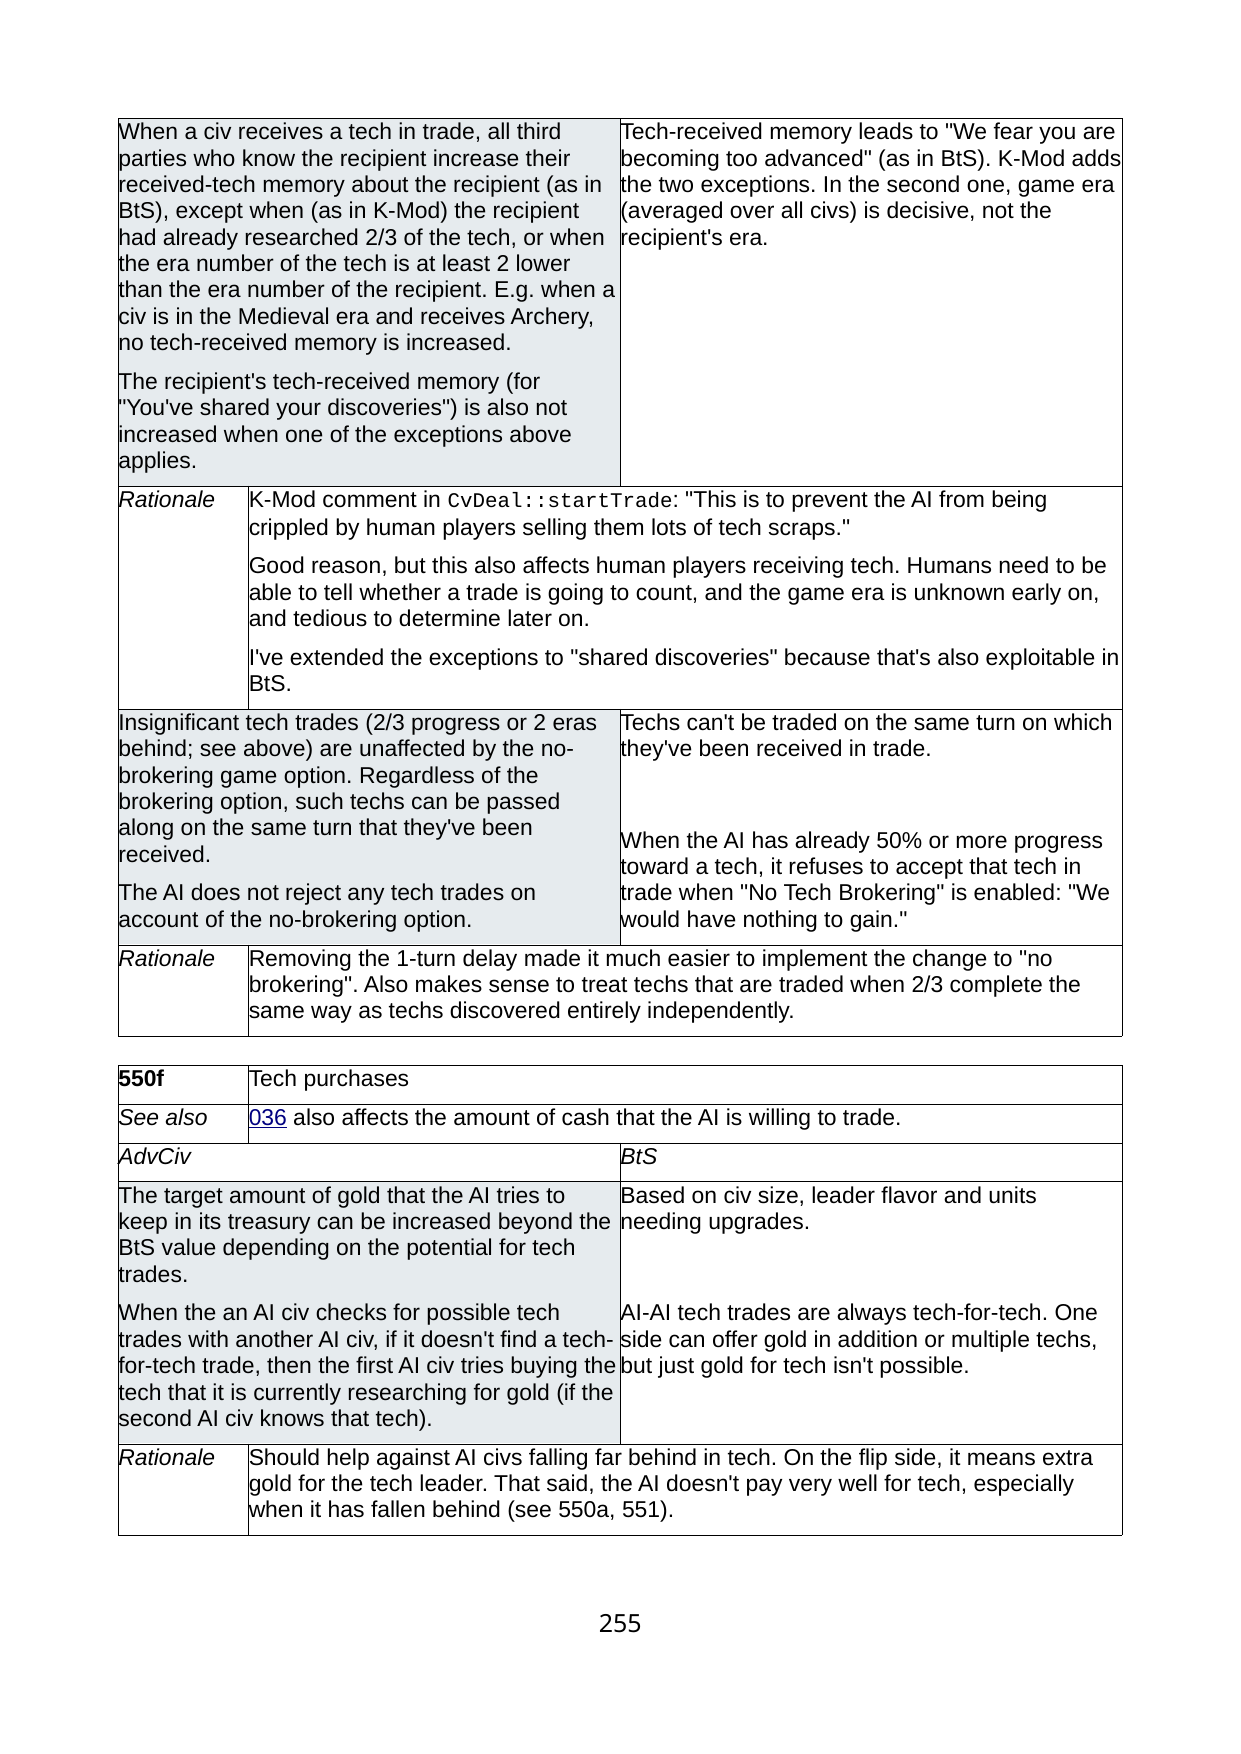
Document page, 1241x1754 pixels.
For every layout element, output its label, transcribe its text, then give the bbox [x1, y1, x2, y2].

table_cell Based on civ size, leader flavor and units needing upgrades. AI-AI tech trades are always tech-for-tech. One side can offer gold in addition or multiple techs, but just gold for tech isn't possible. [621, 1182, 1122, 1443]
table_cell The target amount of gold that the AI tries to keep in its treasury can be increased beyond the BtS value depending on the potential for tech trades. When the an AI civ checks for possible tech trades with another AI civ, if it doesn't find a tech-for-tech trade, then the first AI civ tries buying the tech that it is currently researching for gold (if the second AI civ knows that tech). [119, 1182, 620, 1443]
table_cell BtS [621, 1144, 1122, 1181]
table_header Tech purchases [249, 1066, 1122, 1104]
table_cell Tech-received memory leads to "We fear you are becoming too advanced" (as in BtS). K-Mod adds the two exceptions. In the second one, game era (averaged over all civs) is decisive, not the recipient's era. [621, 119, 1122, 486]
table_cell Removing the 1-turn delay made it much easier to implement the change to "no brokering". Also makes sense to treat techs that are traded when 2/3 complete the same way as techs discovered entirely independently. [249, 946, 1122, 1036]
table_cell Rationale [119, 1445, 248, 1535]
table_cell Rationale [119, 946, 248, 1036]
table_cell Insignificant tech trades (2/3 progress or 2 eras behind; see above) are unaffected by the no-brokering game option. Regardless of the brokering option, such techs can be passed along on the same turn that they've been received. The AI does not reject any tech trades on account of the no-brokering option. [119, 710, 620, 944]
table_header 550f [119, 1066, 248, 1104]
table_cell See also [119, 1105, 248, 1143]
table_cell When a civ receives a tech in trade, all third parties who know the recipient increase their received-tech memory about the recipient (as in BtS), except when (as in K-Mod) the recipient had already researched 2/3 of the tech, or when the era number of the tech is at least 2 lower than the era number of the recipient. E.g. when a civ is in the Medieval era and receives Archery, no tech-received memory is increased. The recipient's tech-received memory (for "You've shared your discoveries") is also not increased when one of the exceptions above applies. [119, 119, 620, 486]
table_cell AdvCiv [119, 1144, 620, 1181]
table_cell Techs can't be traded on the same turn on which they've been received in trade. When the AI has already 50% or more progress toward a tech, it refuses to accept that tech in trade when "No Tech Brokering" is enabled: "We would have nothing to gain." [621, 710, 1122, 944]
table_cell K-Mod comment in CvDeal::startTrade: "This is to prevent the AI from being crippled by human players selling them lots of tech scraps." Good reason, but this also affects human players receiving tech. Humans need to be able to tell whether a trade is going to count, and the game era is unknown early on, and tedious to determine later on. I've extended the exceptions to "shared discoveries" because that's also exploitable in BtS. [249, 487, 1122, 709]
table_cell Should help against AI civs falling far behind in tech. On the flip side, it means extra gold for the tech leader. That said, the AI doesn't pay very well for tech, especially when it has fallen behind (see 550a, 551). [249, 1445, 1122, 1535]
table_cell Rationale [119, 487, 248, 709]
table_cell 036 also affects the amount of cash that the AI is willing to trade. [249, 1105, 1122, 1143]
